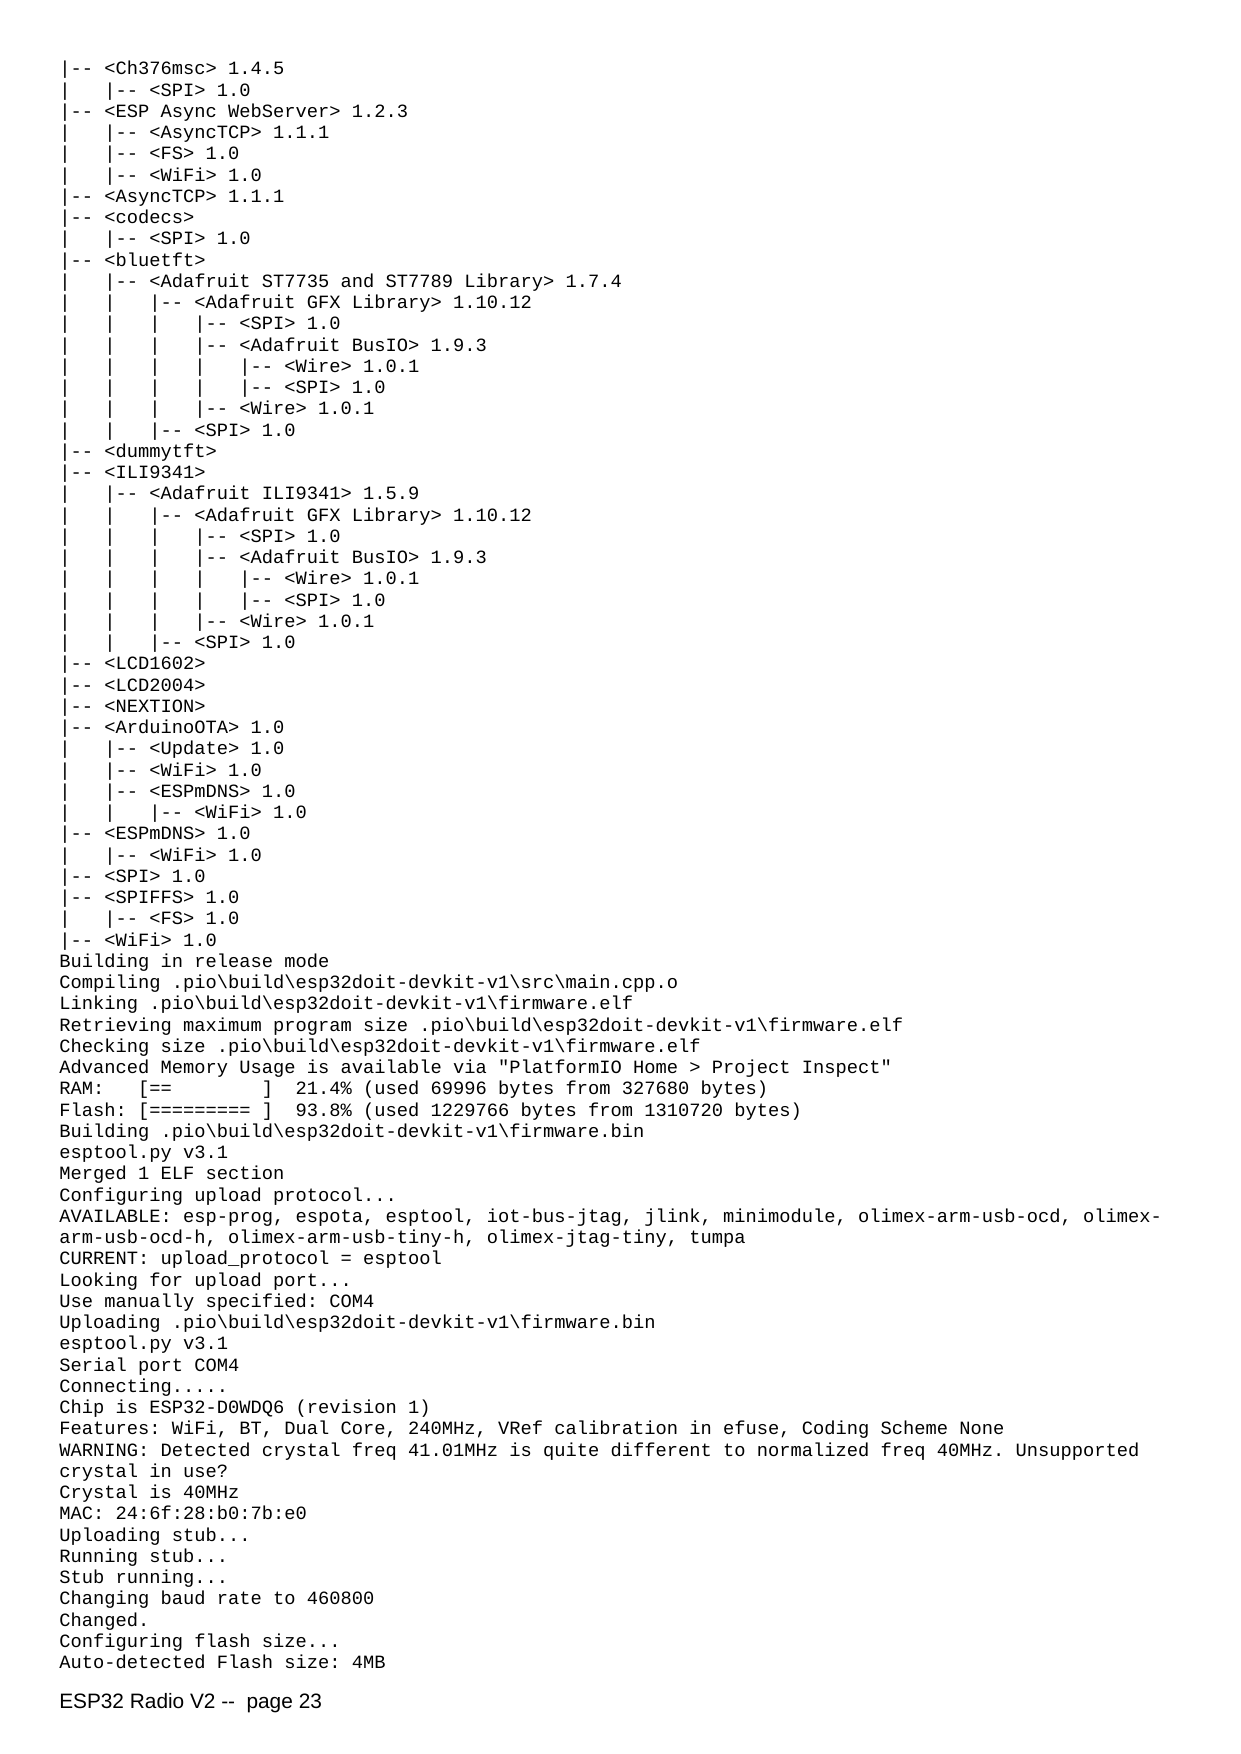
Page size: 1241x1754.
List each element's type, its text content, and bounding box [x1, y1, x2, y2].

text |-- <ILI9341> [59, 463, 1181, 484]
text Flash: [========= ] 93.8% (used 1229766 bytes from 1310720 bytes) [59, 1100, 1181, 1122]
text | |-- <SPI> 1.0 [59, 80, 1181, 102]
text |-- <NEXTION> [59, 697, 1181, 718]
text Building .pio\build\esp32doit-devkit-v1\firmware.bin [59, 1122, 1181, 1143]
text Configuring upload protocol... [59, 1185, 1181, 1207]
text | |-- <FS> 1.0 [59, 144, 1181, 165]
text esptool.py v3.1 [59, 1334, 1181, 1355]
text Running stub... [59, 1547, 1181, 1568]
text | |-- <WiFi> 1.0 [59, 845, 1181, 867]
text Building in release mode [59, 952, 1181, 973]
text | |-- <Adafruit ILI9341> 1.5.9 [59, 484, 1181, 505]
text |-- <bluetft> [59, 250, 1181, 272]
text WARNING: Detected crystal freq 41.01MHz is quite different to normalized freq 40MHz. Unsupported crystal in use? [59, 1440, 1181, 1483]
text |-- <AsyncTCP> 1.1.1 [59, 187, 1181, 208]
text | |-- <Update> 1.0 [59, 739, 1181, 760]
text |-- <SPI> 1.0 [59, 867, 1181, 888]
text | |-- <Adafruit ST7735 and ST7789 Library> 1.7.4 [59, 272, 1181, 293]
text |-- <ESPmDNS> 1.0 [59, 824, 1181, 845]
text | | | |-- <SPI> 1.0 [59, 314, 1181, 335]
text |-- <LCD1602> [59, 654, 1181, 675]
text | | |-- <Adafruit GFX Library> 1.10.12 [59, 505, 1181, 527]
text Advanced Memory Usage is available via "PlatformIO Home > Project Inspect" [59, 1058, 1181, 1079]
text | |-- <FS> 1.0 [59, 909, 1181, 930]
text | | | |-- <Adafruit BusIO> 1.9.3 [59, 548, 1181, 569]
text Connecting..... [59, 1377, 1181, 1398]
text | | | |-- <Wire> 1.0.1 [59, 399, 1181, 420]
text | |-- <SPI> 1.0 [59, 229, 1181, 250]
text |-- <SPIFFS> 1.0 [59, 888, 1181, 909]
text | | |-- <WiFi> 1.0 [59, 803, 1181, 824]
text Uploading .pio\build\esp32doit-devkit-v1\firmware.bin [59, 1313, 1181, 1334]
text |-- <LCD2004> [59, 675, 1181, 697]
text Linking .pio\build\esp32doit-devkit-v1\firmware.elf [59, 994, 1181, 1015]
text | | | |-- <Wire> 1.0.1 [59, 612, 1181, 633]
text |-- <Ch376msc> 1.4.5 [59, 59, 1181, 80]
text | | |-- <Adafruit GFX Library> 1.10.12 [59, 293, 1181, 314]
text Retrieving maximum program size .pio\build\esp32doit-devkit-v1\firmware.elf [59, 1015, 1181, 1037]
text | | | | |-- <Wire> 1.0.1 [59, 357, 1181, 378]
text | | |-- <SPI> 1.0 [59, 420, 1181, 442]
text Changed. [59, 1610, 1181, 1632]
text CURRENT: upload_protocol = esptool [59, 1249, 1181, 1270]
text |-- <ESP Async WebServer> 1.2.3 [59, 102, 1181, 123]
text RAM: [== ] 21.4% (used 69996 bytes from 327680 bytes) [59, 1079, 1181, 1100]
text Features: WiFi, BT, Dual Core, 240MHz, VRef calibration in efuse, Coding Scheme None [59, 1419, 1181, 1440]
text |-- <dummytft> [59, 442, 1181, 463]
text | | | |-- <Adafruit BusIO> 1.9.3 [59, 335, 1181, 357]
text Auto-detected Flash size: 4MB [59, 1653, 1181, 1674]
text | |-- <ESPmDNS> 1.0 [59, 782, 1181, 803]
text Merged 1 ELF section [59, 1164, 1181, 1185]
text | |-- <AsyncTCP> 1.1.1 [59, 123, 1181, 144]
text Looking for upload port... [59, 1270, 1181, 1292]
text | |-- <WiFi> 1.0 [59, 760, 1181, 782]
text |-- <ArduinoOTA> 1.0 [59, 718, 1181, 739]
text Compiling .pio\build\esp32doit-devkit-v1\src\main.cpp.o [59, 973, 1181, 994]
text |-- <WiFi> 1.0 [59, 930, 1181, 952]
text |-- <codecs> [59, 208, 1181, 229]
text | | |-- <SPI> 1.0 [59, 633, 1181, 654]
text Use manually specified: COM4 [59, 1292, 1181, 1313]
text Serial port COM4 [59, 1355, 1181, 1377]
text | | | | |-- <SPI> 1.0 [59, 590, 1181, 612]
text | | | | |-- <Wire> 1.0.1 [59, 569, 1181, 590]
text Stub running... [59, 1568, 1181, 1589]
text Checking size .pio\build\esp32doit-devkit-v1\firmware.elf [59, 1037, 1181, 1058]
text AVAILABLE: esp-prog, espota, esptool, iot-bus-jtag, jlink, minimodule, olimex-arm-usb-ocd, olimex-arm-usb-ocd-h, olimex-arm-usb-tiny-h, olimex-jtag-tiny, tumpa [59, 1207, 1181, 1249]
text esptool.py v3.1 [59, 1143, 1181, 1164]
text Configuring flash size... [59, 1632, 1181, 1653]
text Chip is ESP32-D0WDQ6 (revision 1) [59, 1398, 1181, 1419]
text | |-- <WiFi> 1.0 [59, 165, 1181, 187]
text | | | | |-- <SPI> 1.0 [59, 378, 1181, 399]
text Uploading stub... [59, 1525, 1181, 1547]
text Changing baud rate to 460800 [59, 1589, 1181, 1610]
text MAC: 24:6f:28:b0:7b:e0 [59, 1504, 1181, 1525]
text | | | |-- <SPI> 1.0 [59, 527, 1181, 548]
text Crystal is 40MHz [59, 1483, 1181, 1504]
